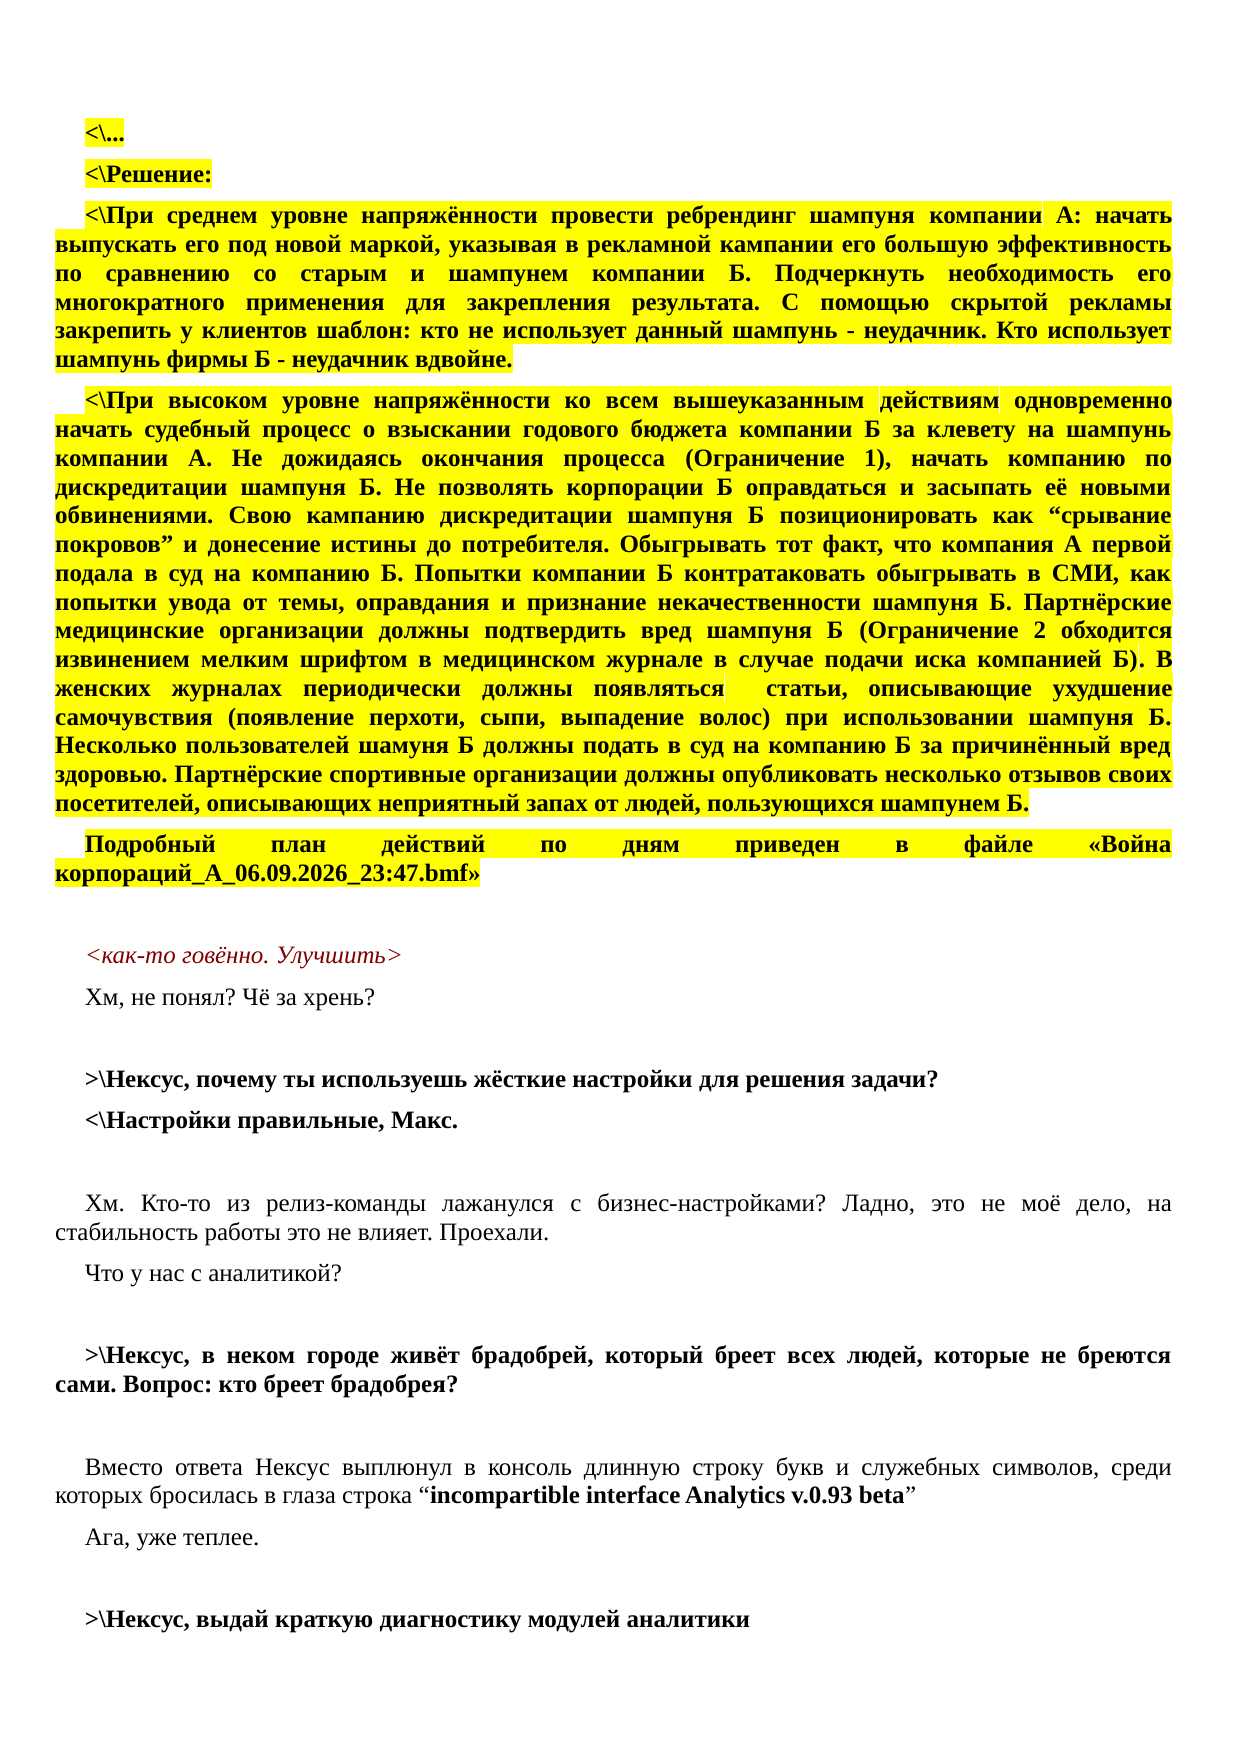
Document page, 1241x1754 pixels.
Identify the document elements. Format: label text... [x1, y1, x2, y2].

text <как-то говённо. Улучшить> [55, 941, 1172, 969]
text >\Нексус, в неком городе живёт брадобрей, который бреет всех людей, которые не бреются сами. Вопрос: кто бреет брадобрея? [55, 1341, 1172, 1398]
text <\При высоком уровне напряжённости ко всем вышеуказанным действиям одновременно начать судебный процесс о взыскании годового бюджета компании Б за клевету на шампунь компании А. Не дожидаясь окончания процесса (Ограничение 1), начать компанию по дискредитации шампуня Б. Не позволять корпорации Б оправдаться и засыпать её новыми обвинениями. Свою кампанию дискредитации шампуня Б позиционировать как “срывание покровов” и донесение истины до потребителя. Обыгрывать тот факт, что компания А первой подала в суд на компанию Б. Попытки компании Б контратаковать обыгрывать в СМИ, как попытки увода от темы, оправдания и признание некачественности шампуня Б. Партнёрские медицинские организации должны подтвердить вред шампуня Б (Ограничение 2 обходится извинением мелким шрифтом в медицинском журнале в случае подачи иска компанией Б). В женских журналах периодически должны появляться статьи, описывающие ухудшение самочувствия (появление перхоти, сыпи, выпадение волос) при использовании шампуня Б. Несколько пользователей шамуня Б должны подать в суд на компанию Б за причинённый вред здоровью. Партнёрские спортивные организации должны опубликовать несколько отзывов своих посетителей, описывающих неприятный запах от людей, пользующихся шампунем Б. [55, 386, 1172, 817]
text <\Решение: [55, 159, 1172, 188]
text Ага, уже теплее. [55, 1522, 1172, 1551]
text Что у нас с аналитикой? [55, 1258, 1172, 1287]
text >\Нексус, почему ты используешь жёсткие настройки для решения задачи? [55, 1064, 1172, 1093]
text <\При среднем уровне напряжённости провести ребрендинг шампуня компании А: начать выпускать его под новой маркой, указывая в рекламной кампании его большую эффективность по сравнению со старым и шампунем компании Б. Подчеркнуть необходимость его многократного применения для закрепления результата. С помощью скрытой рекламы закрепить у клиентов шаблон: кто не использует данный шампунь - неудачник. Кто использует шампунь фирмы Б - неудачник вдвойне. [55, 201, 1172, 373]
text Хм, не понял? Чё за хрень? [55, 982, 1172, 1011]
text Подробный план действий по дням приведен в файле «Война корпораций_A_06.09.2026_23:47.bmf» [55, 829, 1172, 887]
text <\... [55, 118, 1172, 147]
text >\Нексус, выдай краткую диагностику модулей аналитики [55, 1604, 1172, 1633]
text Вместо ответа Нексус выплюнул в консоль длинную строку букв и служебных символов, среди которых бросилась в глаза строка “incompartible interface Analytics v.0.93 beta” [55, 1452, 1172, 1509]
text <\Настройки правильные, Макс. [55, 1106, 1172, 1134]
text Хм. Кто-то из релиз-команды лажанулся с бизнес-настройками? Ладно, это не моё дело, на стабильность работы это не влияет. Проехали. [55, 1188, 1172, 1246]
